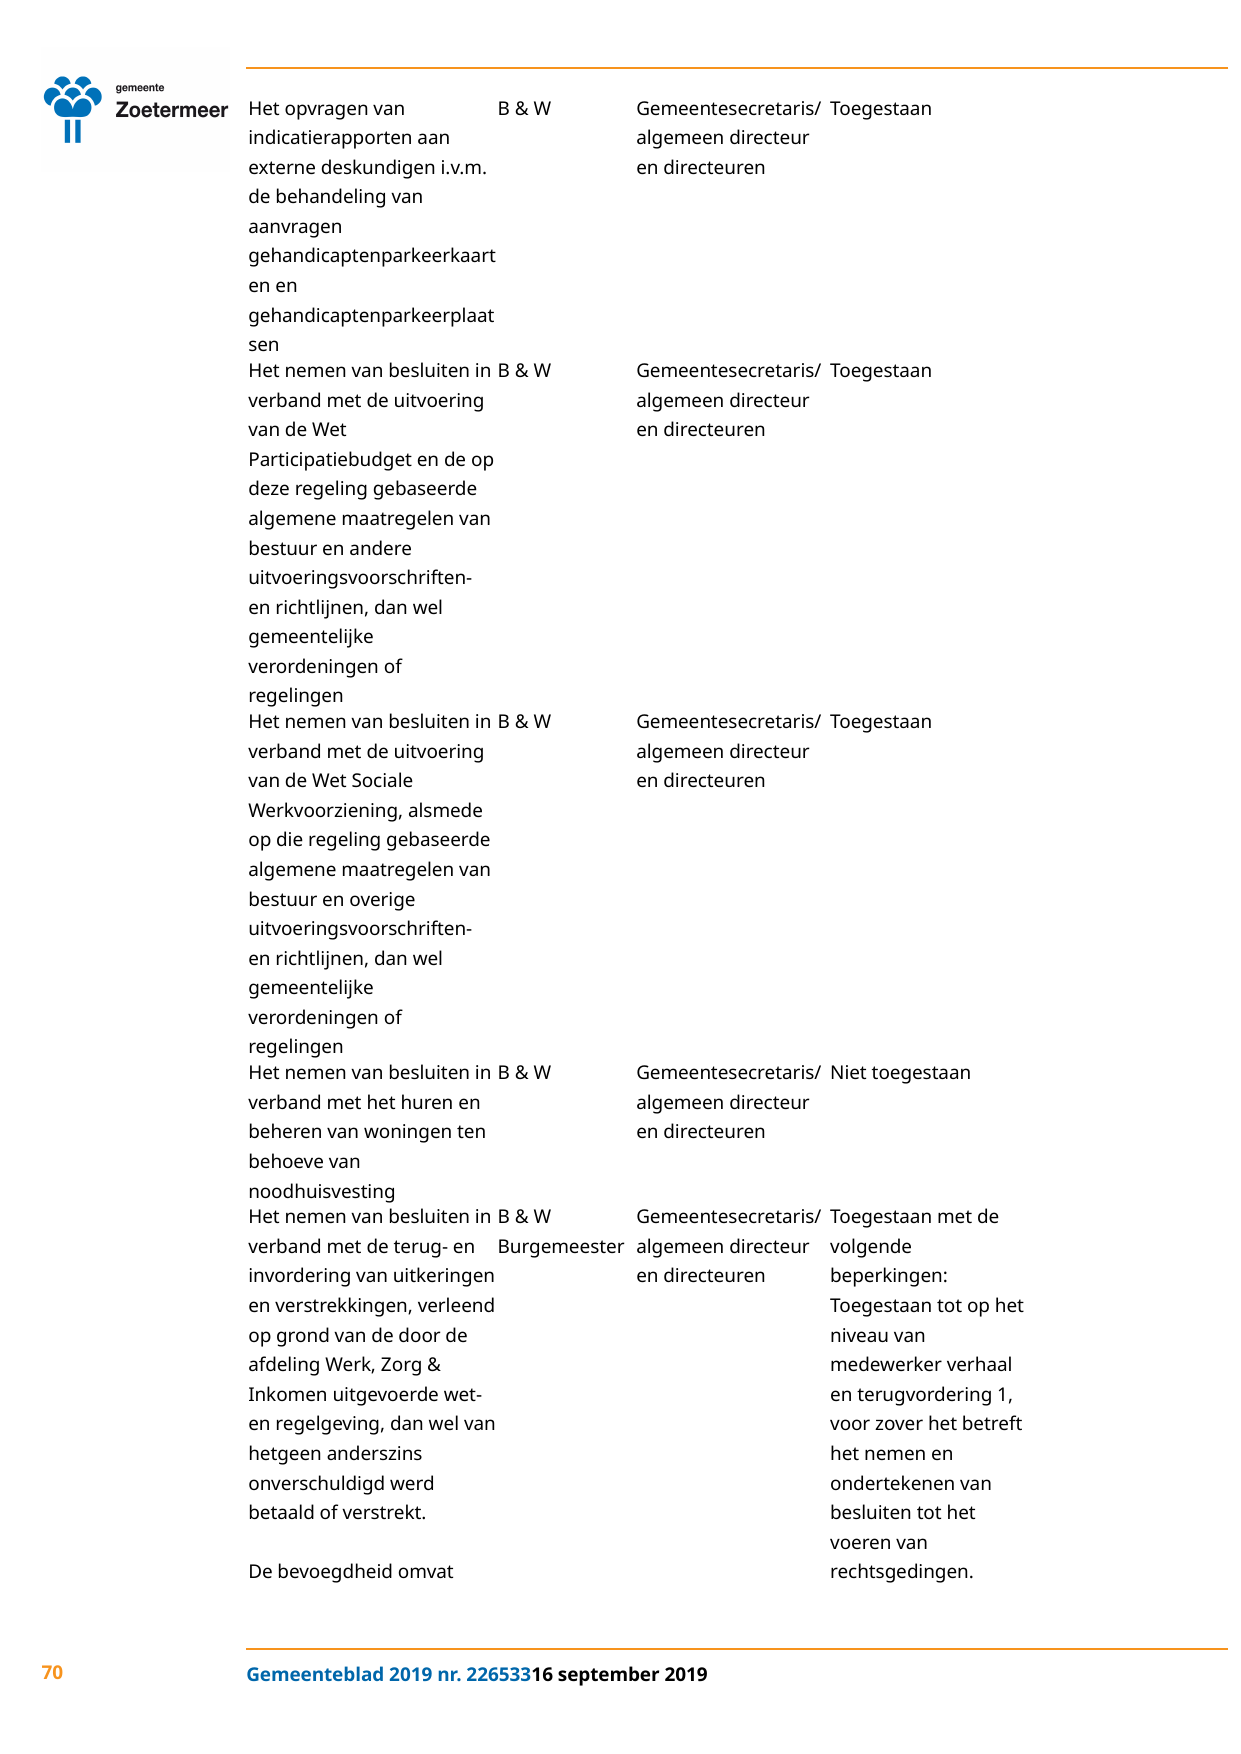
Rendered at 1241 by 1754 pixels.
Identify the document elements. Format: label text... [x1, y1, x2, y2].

table_cell B & W Burgemeester [498, 1204, 636, 1584]
table_cell B & W [498, 357, 636, 708]
table_cell B & W [498, 1060, 636, 1203]
table_cell B & W [498, 708, 636, 1059]
picture [41, 47, 231, 172]
table_cell Gemeentesecretaris/ algemeen directeur en directeuren [636, 1204, 830, 1584]
table_cell Gemeentesecretaris/ algemeen directeur en directeuren [636, 1060, 830, 1203]
table_cell Toegestaan met de volgende beperkingen: Toegestaan tot op het niveau van medewerker verhaal en terugvordering 1, voor zover het betreft het nemen en ondertekenen van besluiten tot het voeren van rechtsgedingen. [830, 1204, 1024, 1584]
table_cell Gemeentesecretaris/ algemeen directeur en directeuren [636, 708, 830, 1059]
table_cell Het nemen van besluiten in verband met de terug- en invordering van uitkeringen en verstrekkingen, verleend op grond van de door de afdeling Werk, Zorg & Inkomen uitgevoerde wet- en regelgeving, dan wel van hetgeen anderszins onverschuldigd werd betaald of verstrekt. De bevoegdheid omvat [248, 1204, 497, 1584]
table_cell Toegestaan [830, 95, 1024, 357]
table_cell Het nemen van besluiten in verband met de uitvoering van de Wet Sociale Werkvoorziening, alsmede op die regeling gebaseerde algemene maatregelen van bestuur en overige uitvoeringsvoorschriften- en richtlijnen, dan wel gemeentelijke verordeningen of regelingen [248, 708, 497, 1059]
table_cell Toegestaan [830, 357, 1024, 708]
table_cell Het nemen van besluiten in verband met het huren en beheren van woningen ten behoeve van noodhuisvesting [248, 1060, 497, 1203]
table_cell Het nemen van besluiten in verband met de uitvoering van de Wet Participatiebudget en de op deze regeling gebaseerde algemene maatregelen van bestuur en andere uitvoeringsvoorschriften- en richtlijnen, dan wel gemeentelijke verordeningen of regelingen [248, 357, 497, 708]
table_cell B & W [498, 95, 636, 357]
table_cell Niet toegestaan [830, 1060, 1024, 1203]
table_cell Toegestaan [830, 708, 1024, 1059]
table_cell Het opvragen van indicatierapporten aan externe deskundigen i.v.m. de behandeling van aanvragen gehandicaptenparkeerkaarten en gehandicaptenparkeerplaatsen [248, 95, 497, 357]
table_cell Gemeentesecretaris/ algemeen directeur en directeuren [636, 95, 830, 357]
table_cell Gemeentesecretaris/ algemeen directeur en directeuren [636, 357, 830, 708]
